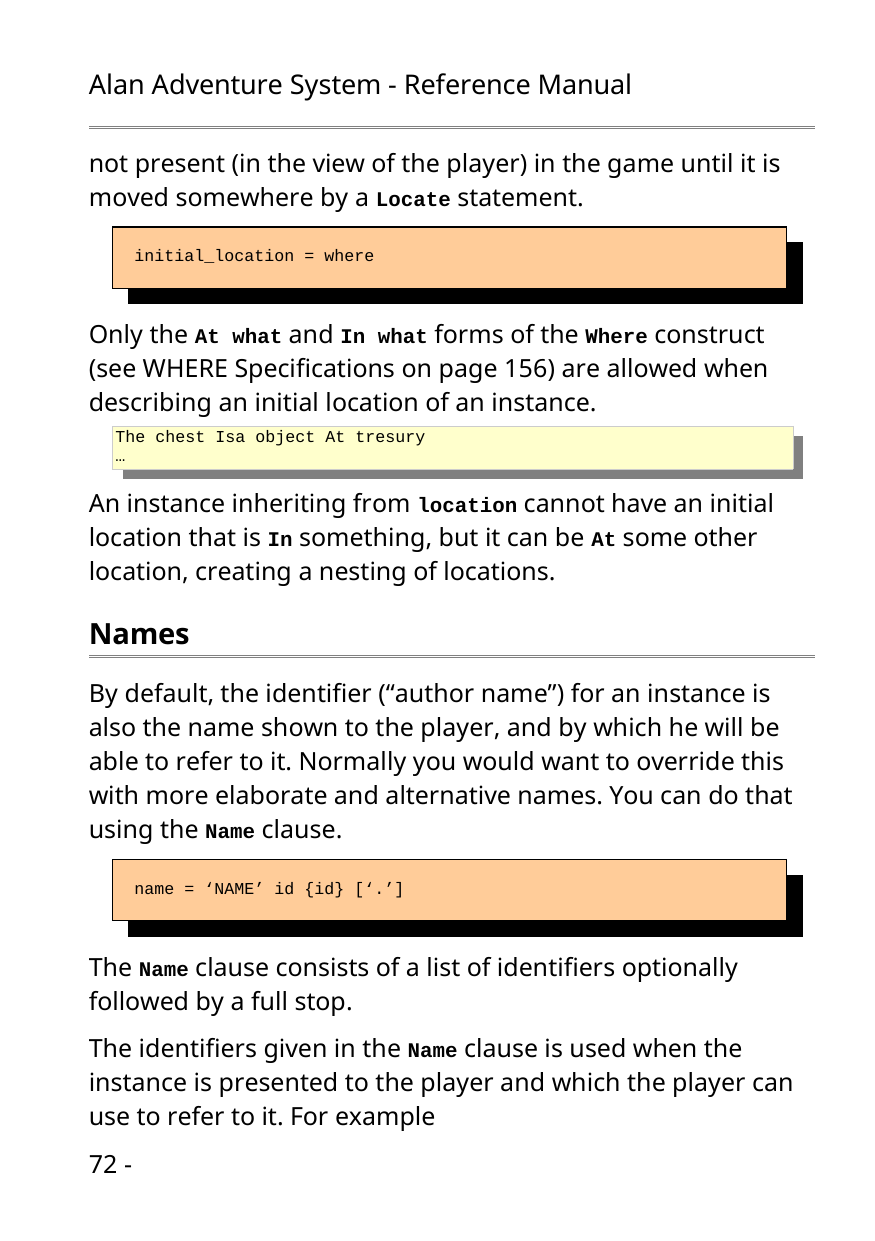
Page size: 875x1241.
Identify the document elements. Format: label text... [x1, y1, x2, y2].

text name = ‘NAME’ id {id} [‘.’] [113, 860, 786, 920]
text not present (in the view of the player) in the game until it is moved somewhere by a Locate statement. [88, 146, 815, 213]
text An instance inheriting from location cannot have an initial location that is In something, but it can be At some other location, creating a nesting of locations. [88, 486, 815, 588]
text Only the At what and In what forms of the Where construct (see WHERE Specifications on page 118) are allowed when describing an initial location of an instance. [88, 317, 815, 419]
text initial_location = where [113, 228, 786, 288]
text By default, the identifier (“author name”) for an instance is also the name shown to the player, and by which he will be able to refer to it. Normally you would want to override this with more elaborate and alternative names. You can do that using the Name clause. [88, 676, 815, 846]
text The chest Isa object At tresury … [113, 427, 793, 469]
text The Name clause consists of a list of identifiers optionally followed by a full stop. [88, 950, 815, 1018]
text The identifiers given in the Name clause is used when the instance is presented to the player and which the player can use to refer to it. For example [88, 1031, 815, 1132]
subtitle Names [88, 613, 815, 657]
